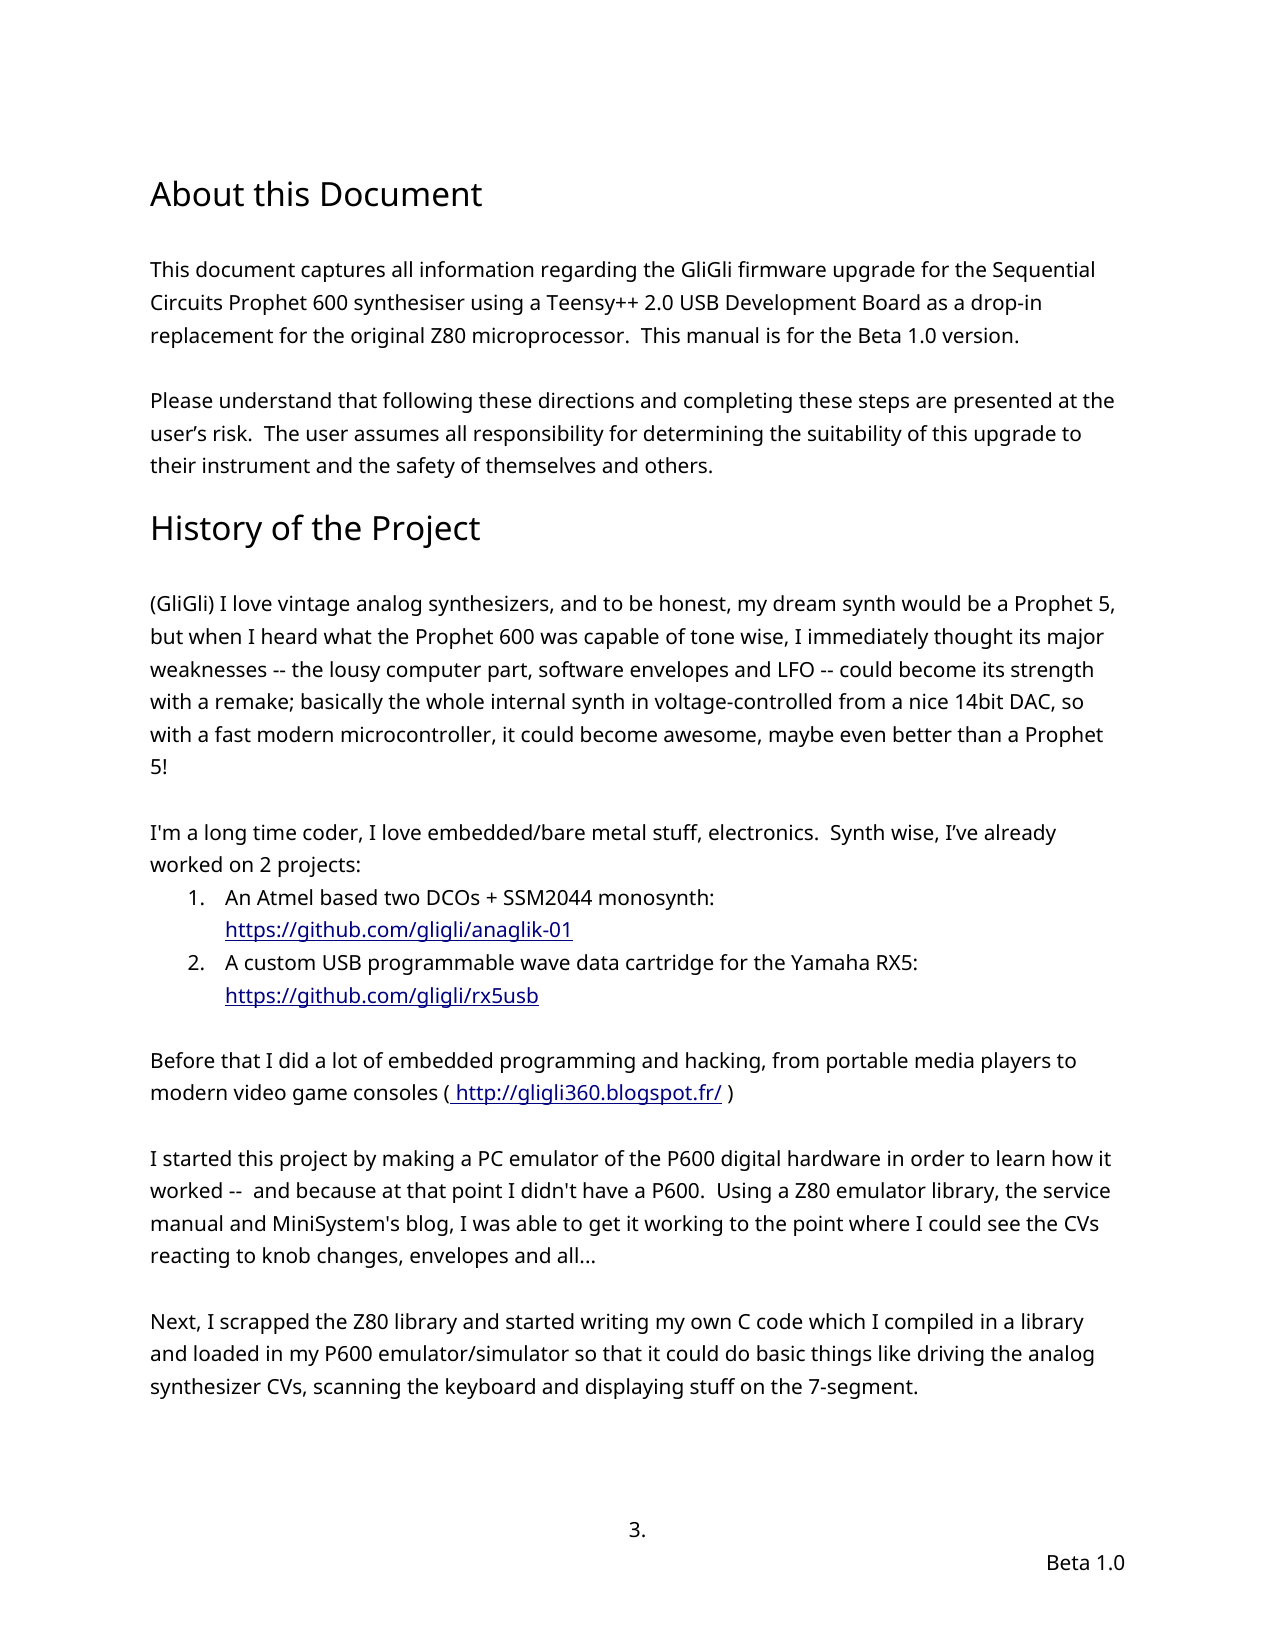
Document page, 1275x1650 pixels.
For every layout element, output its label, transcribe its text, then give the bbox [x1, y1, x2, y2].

text Before that I did a lot of embedded programming and hacking, from portable media players to modern video game consoles ( http://gligli360.blogspot.fr/ ) [150, 1046, 1125, 1107]
text (GliGli) I love vintage analog synthesizers, and to be honest, my dream synth would be a Prophet 5, but when I heard what the Prophet 600 was capable of tone wise, I immediately thought its major weaknesses -- the lousy computer part, software envelopes and LFO -- could become its strength with a remake; basically the whole internal synth in voltage-controlled from a nice 14bit DAC, so with a fast modern microcontroller, it could become awesome, maybe even better than a Prophet 5! [150, 589, 1125, 781]
subtitle About this Document [150, 171, 1125, 216]
list https://github.com/gligli/rx5usb [187, 981, 1125, 1009]
list A custom USB programmable wave data cartridge for the Yamaha RX5: [187, 948, 1125, 977]
text Next, I scrapped the Z80 library and started writing my own C code which I compiled in a library and loaded in my P600 emulator/simulator so that it could do basic things like driving the analog synthesizer CVs, scanning the keyboard and displaying stuff on the 7-segment. [150, 1307, 1125, 1400]
text Please understand that following these directions and completing these steps are presented at the user’s risk. The user assumes all responsibility for determining the suitability of this upgrade to their instrument and the safety of themselves and others. [150, 386, 1125, 480]
list https://github.com/gligli/anaglik-01 [187, 916, 1125, 944]
text This document captures all information regarding the GliGli firmware upgrade for the Sequential Circuits Prophet 600 synthesiser using a Teensy++ 2.0 USB Development Board as a drop-in replacement for the original Z80 microprocessor. This manual is for the Beta 1.0 version. [150, 256, 1125, 349]
list An Atmel based two DCOs + SSM2044 monosynth: [187, 883, 1125, 911]
text I started this project by making a PC emulator of the P600 digital hardware in order to learn how it worked -- and because at that point I didn't have a P600. Using a Z80 emulator library, the service manual and MiniSystem's blog, I was able to get it working to the point where I could see the CVs reacting to knob changes, envelopes and all... [150, 1144, 1125, 1270]
text I'm a long time coder, I love embedded/bare metal stuff, electronics. Synth wise, I’ve already worked on 2 projects: [150, 818, 1125, 879]
subtitle History of the Project [150, 505, 1125, 550]
